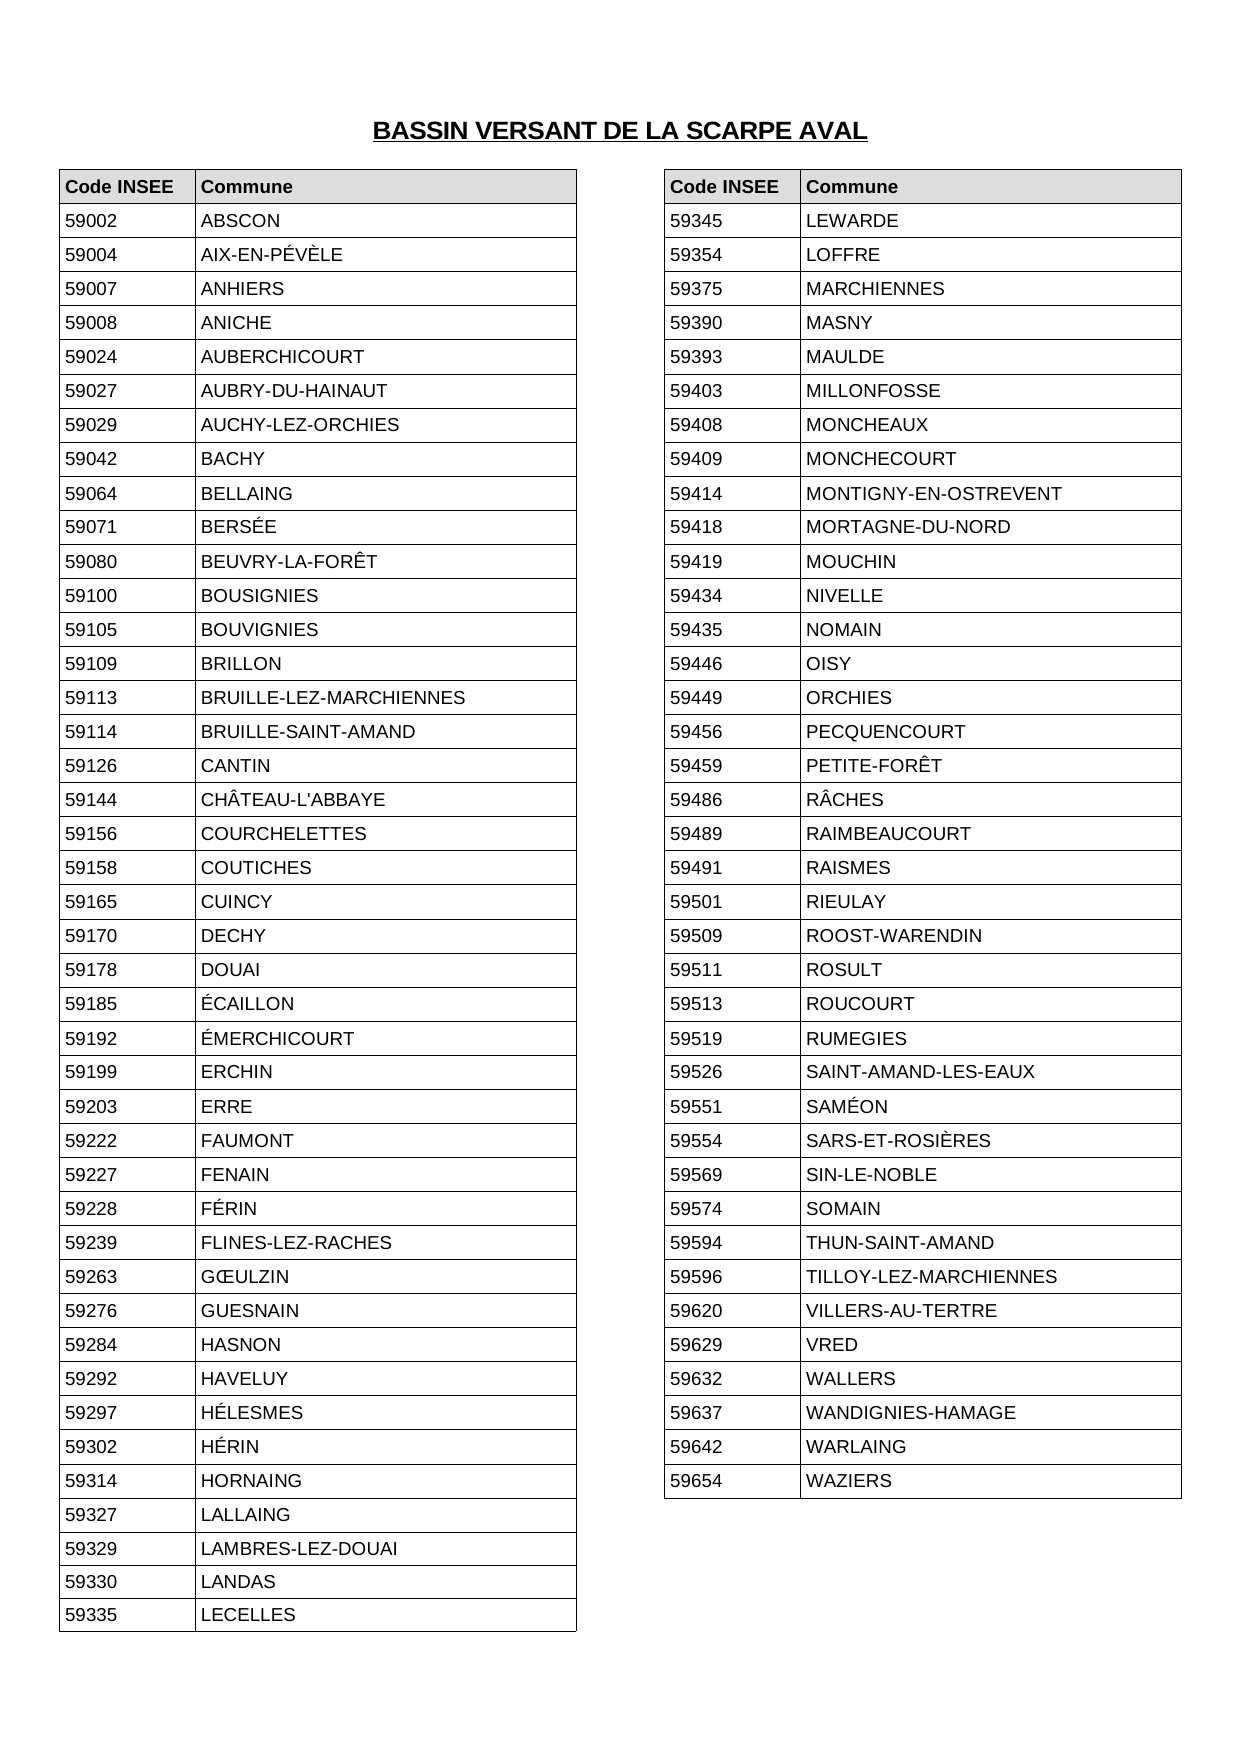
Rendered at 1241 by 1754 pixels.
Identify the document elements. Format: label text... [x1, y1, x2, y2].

table_cell PETITE-FORÊT [801, 749, 1181, 782]
table_cell 59501 [665, 885, 800, 918]
table_cell 59284 [60, 1328, 195, 1361]
table_cell 59596 [665, 1260, 800, 1293]
table_cell 59004 [60, 238, 195, 271]
table_cell FLINES-LEZ-RACHES [196, 1226, 576, 1259]
table_cell RAISMES [801, 851, 1181, 884]
table_cell ROSULT [801, 954, 1181, 987]
table_cell 59551 [665, 1090, 800, 1123]
table_cell 59203 [60, 1090, 195, 1123]
table_cell BEUVRY-LA-FORÊT [196, 545, 576, 578]
table_cell 59008 [60, 306, 195, 339]
table_cell 59007 [60, 272, 195, 305]
table_cell MORTAGNE-DU-NORD [801, 511, 1181, 544]
table_cell ÉCAILLON [196, 988, 576, 1021]
table_cell MARCHIENNES [801, 272, 1181, 305]
table_cell 59330 [60, 1566, 195, 1598]
table_cell LALLAING [196, 1499, 576, 1532]
table_cell 59126 [60, 749, 195, 782]
table_cell [577, 1089, 664, 1123]
table_header Code INSEE [665, 170, 800, 203]
table_cell 59629 [665, 1328, 800, 1361]
table_cell 59390 [665, 306, 800, 339]
table_cell 59064 [60, 477, 195, 510]
table_cell 59185 [60, 988, 195, 1021]
table_cell ÉMERCHICOURT [196, 1022, 576, 1055]
table_cell [577, 1464, 664, 1497]
table_cell [577, 510, 664, 544]
table_cell [577, 850, 664, 884]
table_cell [577, 476, 664, 510]
table_cell 59434 [665, 579, 800, 612]
table_cell BOUSIGNIES [196, 579, 576, 612]
table_cell [577, 1225, 664, 1259]
table_cell SAINT-AMAND-LES-EAUX [801, 1056, 1181, 1089]
table_cell 59509 [665, 920, 800, 952]
table_cell NIVELLE [801, 579, 1181, 612]
table_cell [577, 442, 664, 476]
table_cell SARS-ET-ROSIÈRES [801, 1124, 1181, 1157]
table_cell BRILLON [196, 647, 576, 680]
table_cell BACHY [196, 443, 576, 476]
table_cell BELLAING [196, 477, 576, 510]
table_cell RIEULAY [801, 885, 1181, 918]
table_cell [577, 1598, 664, 1631]
table_cell OISY [801, 647, 1181, 680]
table_cell ROUCOURT [801, 988, 1181, 1021]
table_cell 59409 [665, 443, 800, 476]
table_cell ABSCON [196, 204, 576, 237]
table_cell MOUCHIN [801, 545, 1181, 578]
table_cell ANHIERS [196, 272, 576, 305]
table_cell 59002 [60, 204, 195, 237]
table_cell LANDAS [196, 1566, 576, 1598]
table_cell [577, 1395, 664, 1429]
table_cell [800, 1565, 1181, 1598]
table_cell AUBRY-DU-HAINAUT [196, 375, 576, 407]
table_cell [577, 714, 664, 748]
table_cell 59199 [60, 1056, 195, 1089]
table_cell 59105 [60, 613, 195, 646]
table_cell 59329 [60, 1533, 195, 1565]
table_cell 59620 [665, 1294, 800, 1327]
table_cell 59435 [665, 613, 800, 646]
table_cell 59345 [665, 204, 800, 237]
table_cell [577, 816, 664, 850]
table_cell ROOST-WARENDIN [801, 920, 1181, 952]
table_cell AUBERCHICOURT [196, 340, 576, 373]
table_cell DECHY [196, 920, 576, 952]
table_cell CANTIN [196, 749, 576, 782]
table_cell FÉRIN [196, 1192, 576, 1225]
table_cell THUN-SAINT-AMAND [801, 1226, 1181, 1259]
table_cell MONCHEAUX [801, 409, 1181, 442]
table_cell ERCHIN [196, 1056, 576, 1089]
table_cell [577, 612, 664, 646]
table_cell 59100 [60, 579, 195, 612]
table_cell GUESNAIN [196, 1294, 576, 1327]
table_cell 59489 [665, 817, 800, 850]
table_cell [577, 884, 664, 918]
table_cell 59170 [60, 920, 195, 952]
table_cell 59071 [60, 511, 195, 544]
table_cell 59292 [60, 1362, 195, 1395]
table_cell MONTIGNY-EN-OSTREVENT [801, 477, 1181, 510]
table_cell GŒULZIN [196, 1260, 576, 1293]
table_cell 59393 [665, 340, 800, 373]
table_cell 59414 [665, 477, 800, 510]
table_cell [664, 1598, 800, 1631]
table_cell [577, 271, 664, 305]
table_cell MILLONFOSSE [801, 375, 1181, 407]
table_cell 59276 [60, 1294, 195, 1327]
table_cell 59486 [665, 783, 800, 816]
text BASSIN VERSANT DE LA SCARPE AVAL [59, 116, 1181, 169]
table_cell NOMAIN [801, 613, 1181, 646]
table_cell 59080 [60, 545, 195, 578]
table_cell VRED [801, 1328, 1181, 1361]
table_cell HAVELUY [196, 1362, 576, 1395]
table_cell 59165 [60, 885, 195, 918]
table_cell LEWARDE [801, 204, 1181, 237]
table_cell [800, 1532, 1181, 1565]
table_cell 59222 [60, 1124, 195, 1157]
table_cell AUCHY-LEZ-ORCHIES [196, 409, 576, 442]
table_cell [577, 339, 664, 373]
table_cell 59109 [60, 647, 195, 680]
table_header Code INSEE [60, 170, 195, 203]
table_cell RAIMBEAUCOURT [801, 817, 1181, 850]
table_cell 59302 [60, 1430, 195, 1463]
table_cell HASNON [196, 1328, 576, 1361]
table_cell 59227 [60, 1158, 195, 1191]
table_cell ERRE [196, 1090, 576, 1123]
table_cell [577, 987, 664, 1021]
table_cell HORNAING [196, 1465, 576, 1497]
table_cell 59354 [665, 238, 800, 271]
table_cell 59554 [665, 1124, 800, 1157]
table_cell CHÂTEAU-L'ABBAYE [196, 783, 576, 816]
table_cell [577, 203, 664, 237]
table_cell RÂCHES [801, 783, 1181, 816]
table_cell BRUILLE-LEZ-MARCHIENNES [196, 681, 576, 714]
table_cell BRUILLE-SAINT-AMAND [196, 715, 576, 748]
table_cell [577, 680, 664, 714]
table_cell [664, 1565, 800, 1598]
table_cell 59178 [60, 954, 195, 987]
table_cell 59419 [665, 545, 800, 578]
table_cell 59029 [60, 409, 195, 442]
table_cell 59569 [665, 1158, 800, 1191]
table_cell CUINCY [196, 885, 576, 918]
table_cell DOUAI [196, 954, 576, 987]
table_cell ORCHIES [801, 681, 1181, 714]
table_cell 59263 [60, 1260, 195, 1293]
table_cell SIN-LE-NOBLE [801, 1158, 1181, 1191]
table_cell [577, 305, 664, 339]
table_cell VILLERS-AU-TERTRE [801, 1294, 1181, 1327]
table_cell [577, 1532, 664, 1565]
table_cell 59156 [60, 817, 195, 850]
table_cell TILLOY-LEZ-MARCHIENNES [801, 1260, 1181, 1293]
table_cell 59491 [665, 851, 800, 884]
table_cell 59446 [665, 647, 800, 680]
table_cell [577, 1327, 664, 1361]
table_cell 59654 [665, 1465, 800, 1497]
table_cell ANICHE [196, 306, 576, 339]
table_cell 59456 [665, 715, 800, 748]
table_cell PECQUENCOURT [801, 715, 1181, 748]
table_cell BERSÉE [196, 511, 576, 544]
table_cell BOUVIGNIES [196, 613, 576, 646]
table_cell 59375 [665, 272, 800, 305]
table_cell [577, 1565, 664, 1598]
table_header [577, 169, 664, 203]
table_cell 59327 [60, 1499, 195, 1532]
table_cell [577, 919, 664, 952]
table_cell [577, 1429, 664, 1463]
table_cell AIX-EN-PÉVÈLE [196, 238, 576, 271]
table_cell 59642 [665, 1430, 800, 1463]
table_header Commune [801, 170, 1181, 203]
table_cell [577, 1191, 664, 1225]
table_cell 59511 [665, 954, 800, 987]
table_cell MAULDE [801, 340, 1181, 373]
table_cell [664, 1532, 800, 1565]
table_cell [577, 374, 664, 407]
table_cell [577, 1293, 664, 1327]
table_cell 59335 [60, 1599, 195, 1631]
table_cell SAMÉON [801, 1090, 1181, 1123]
table_cell [577, 748, 664, 782]
table_cell 59594 [665, 1226, 800, 1259]
table_cell COUTICHES [196, 851, 576, 884]
table_cell HÉRIN [196, 1430, 576, 1463]
table_cell 59114 [60, 715, 195, 748]
table_cell 59403 [665, 375, 800, 407]
table_cell [577, 1157, 664, 1191]
table_cell 59632 [665, 1362, 800, 1395]
table_cell 59418 [665, 511, 800, 544]
table_cell 59526 [665, 1056, 800, 1089]
table_cell 59228 [60, 1192, 195, 1225]
table_cell MONCHECOURT [801, 443, 1181, 476]
table_cell 59519 [665, 1022, 800, 1055]
table_header Commune [196, 170, 576, 203]
table_cell [577, 408, 664, 442]
table_cell 59314 [60, 1465, 195, 1497]
table_cell 59144 [60, 783, 195, 816]
table_cell [577, 1259, 664, 1293]
table_cell [577, 953, 664, 987]
table_cell WANDIGNIES-HAMAGE [801, 1396, 1181, 1429]
table_cell 59027 [60, 375, 195, 407]
table_cell 59024 [60, 340, 195, 373]
table_cell 59158 [60, 851, 195, 884]
table_cell [577, 1498, 664, 1532]
table_cell SOMAIN [801, 1192, 1181, 1225]
table_cell LECELLES [196, 1599, 576, 1631]
table_cell LAMBRES-LEZ-DOUAI [196, 1533, 576, 1565]
table_cell [577, 544, 664, 578]
table_cell 59297 [60, 1396, 195, 1429]
table_cell HÉLESMES [196, 1396, 576, 1429]
table_cell [800, 1598, 1181, 1631]
table_cell [577, 782, 664, 816]
table_cell [577, 1123, 664, 1157]
table_cell 59459 [665, 749, 800, 782]
table_cell [664, 1499, 800, 1532]
table_cell 59574 [665, 1192, 800, 1225]
table_cell [577, 1055, 664, 1089]
table_cell 59449 [665, 681, 800, 714]
table_cell [577, 1361, 664, 1395]
table_cell MASNY [801, 306, 1181, 339]
table_cell 59513 [665, 988, 800, 1021]
table_cell FENAIN [196, 1158, 576, 1191]
table_cell 59042 [60, 443, 195, 476]
table_cell 59192 [60, 1022, 195, 1055]
table_cell [800, 1499, 1181, 1532]
table_cell RUMEGIES [801, 1022, 1181, 1055]
table_cell WAZIERS [801, 1465, 1181, 1497]
table_cell [577, 646, 664, 680]
table_cell [577, 1021, 664, 1055]
table_cell FAUMONT [196, 1124, 576, 1157]
table_cell 59239 [60, 1226, 195, 1259]
table_cell WALLERS [801, 1362, 1181, 1395]
table_cell 59637 [665, 1396, 800, 1429]
table_cell [577, 237, 664, 271]
table_cell COURCHELETTES [196, 817, 576, 850]
table_cell [577, 578, 664, 612]
table_cell 59113 [60, 681, 195, 714]
table_cell LOFFRE [801, 238, 1181, 271]
table_cell 59408 [665, 409, 800, 442]
table_cell WARLAING [801, 1430, 1181, 1463]
